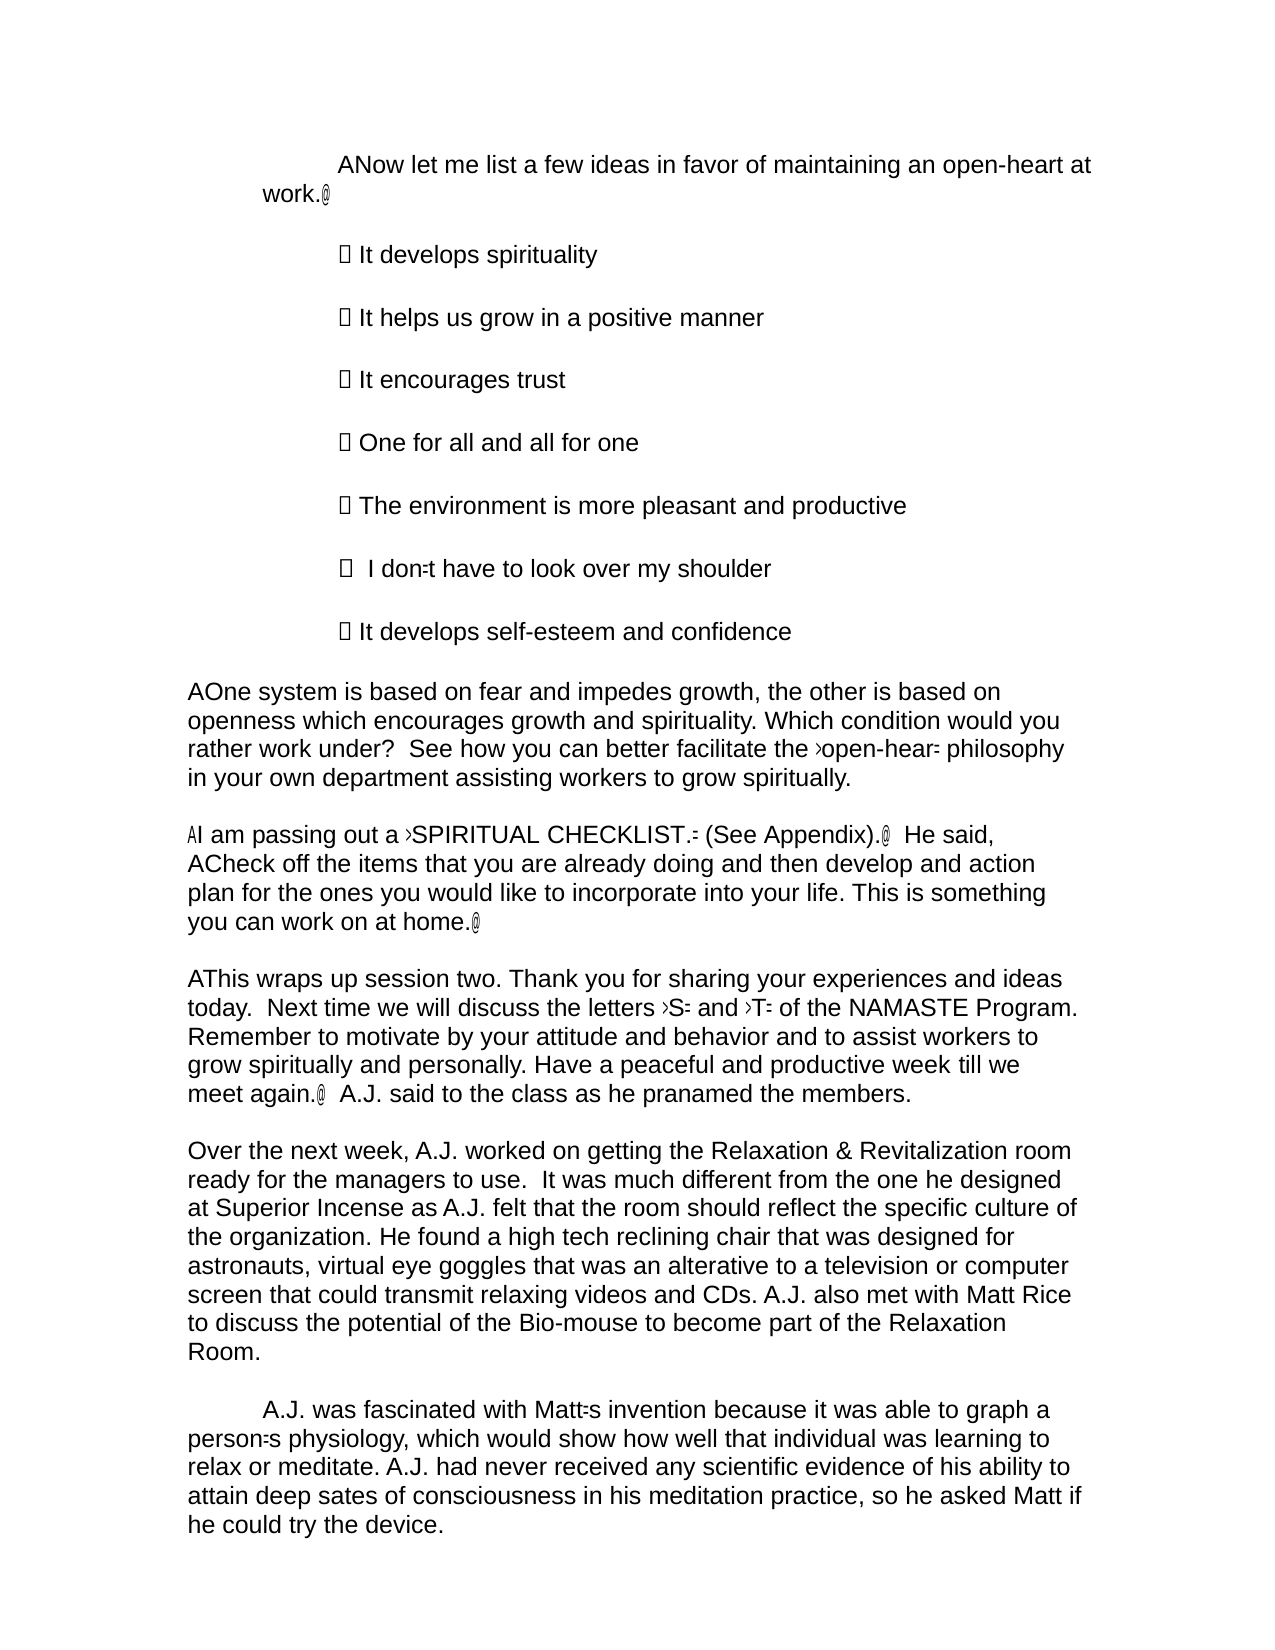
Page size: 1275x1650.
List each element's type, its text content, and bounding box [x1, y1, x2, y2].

text  The environment is more pleasant and productive [337, 488, 1100, 522]
text Over the next week, A.J. worked on getting the Relaxation & Revitalization room ready for the managers to use. It was much different from the one he designed at Superior Incense as A.J. felt that the room should reflect the specific culture of the organization. He found a high tech reclining chair that was designed for astronauts, virtual eye goggles that was an alterative to a television or computer screen that could transmit relaxing videos and CDs. A.J. also met with Matt Rice to discuss the potential of the Bio-mouse to become part of the Relaxation Room. [187, 1136, 1085, 1366]
text work.@ [262, 179, 1100, 208]
text AThis wraps up session two. Thank you for sharing your experiences and ideas today. Next time we will discuss the letters >S= and >T= of the NAMASTE Program. Remember to motivate by your attitude and behavior and to assist workers to grow spiritually and personally. Have a peaceful and productive week till we meet again.@ A.J. said to the class as he pranamed the members. [187, 964, 1079, 1108]
text A.J. was fascinated with Matt=s invention because it was able to graph a person=s physiology, which would show how well that individual was learning to relax or meditate. A.J. had never received any scientific evidence of his ability to attain deep sates of consciousness in his meditation practice, so he asked Matt if he could try the device. [187, 1395, 1084, 1539]
text  I don=t have to look over my shoulder [337, 551, 1100, 585]
text  It encourages trust [337, 362, 1100, 396]
text  One for all and all for one [337, 425, 1100, 459]
text ANow let me list a few ideas in favor of maintaining an open-heart at [337, 150, 1100, 179]
text AI am passing out a >SPIRITUAL CHECKLIST.= (See Appendix).@ He said, ACheck off the items that you are already doing and then develop and action plan for the ones you would like to incorporate into your life. This is something you can work on at home.@ [187, 820, 1081, 935]
text AOne system is based on fear and impedes growth, the other is based on openness which encourages growth and spirituality. Which condition would you rather work under? See how you can better facilitate the >open-hear= philosophy in your own department assisting workers to grow spiritually. [187, 677, 1075, 792]
text  It develops spirituality [337, 237, 1100, 271]
text  It develops self-esteem and confidence [337, 614, 1100, 648]
text  It helps us grow in a positive manner [337, 299, 1100, 333]
